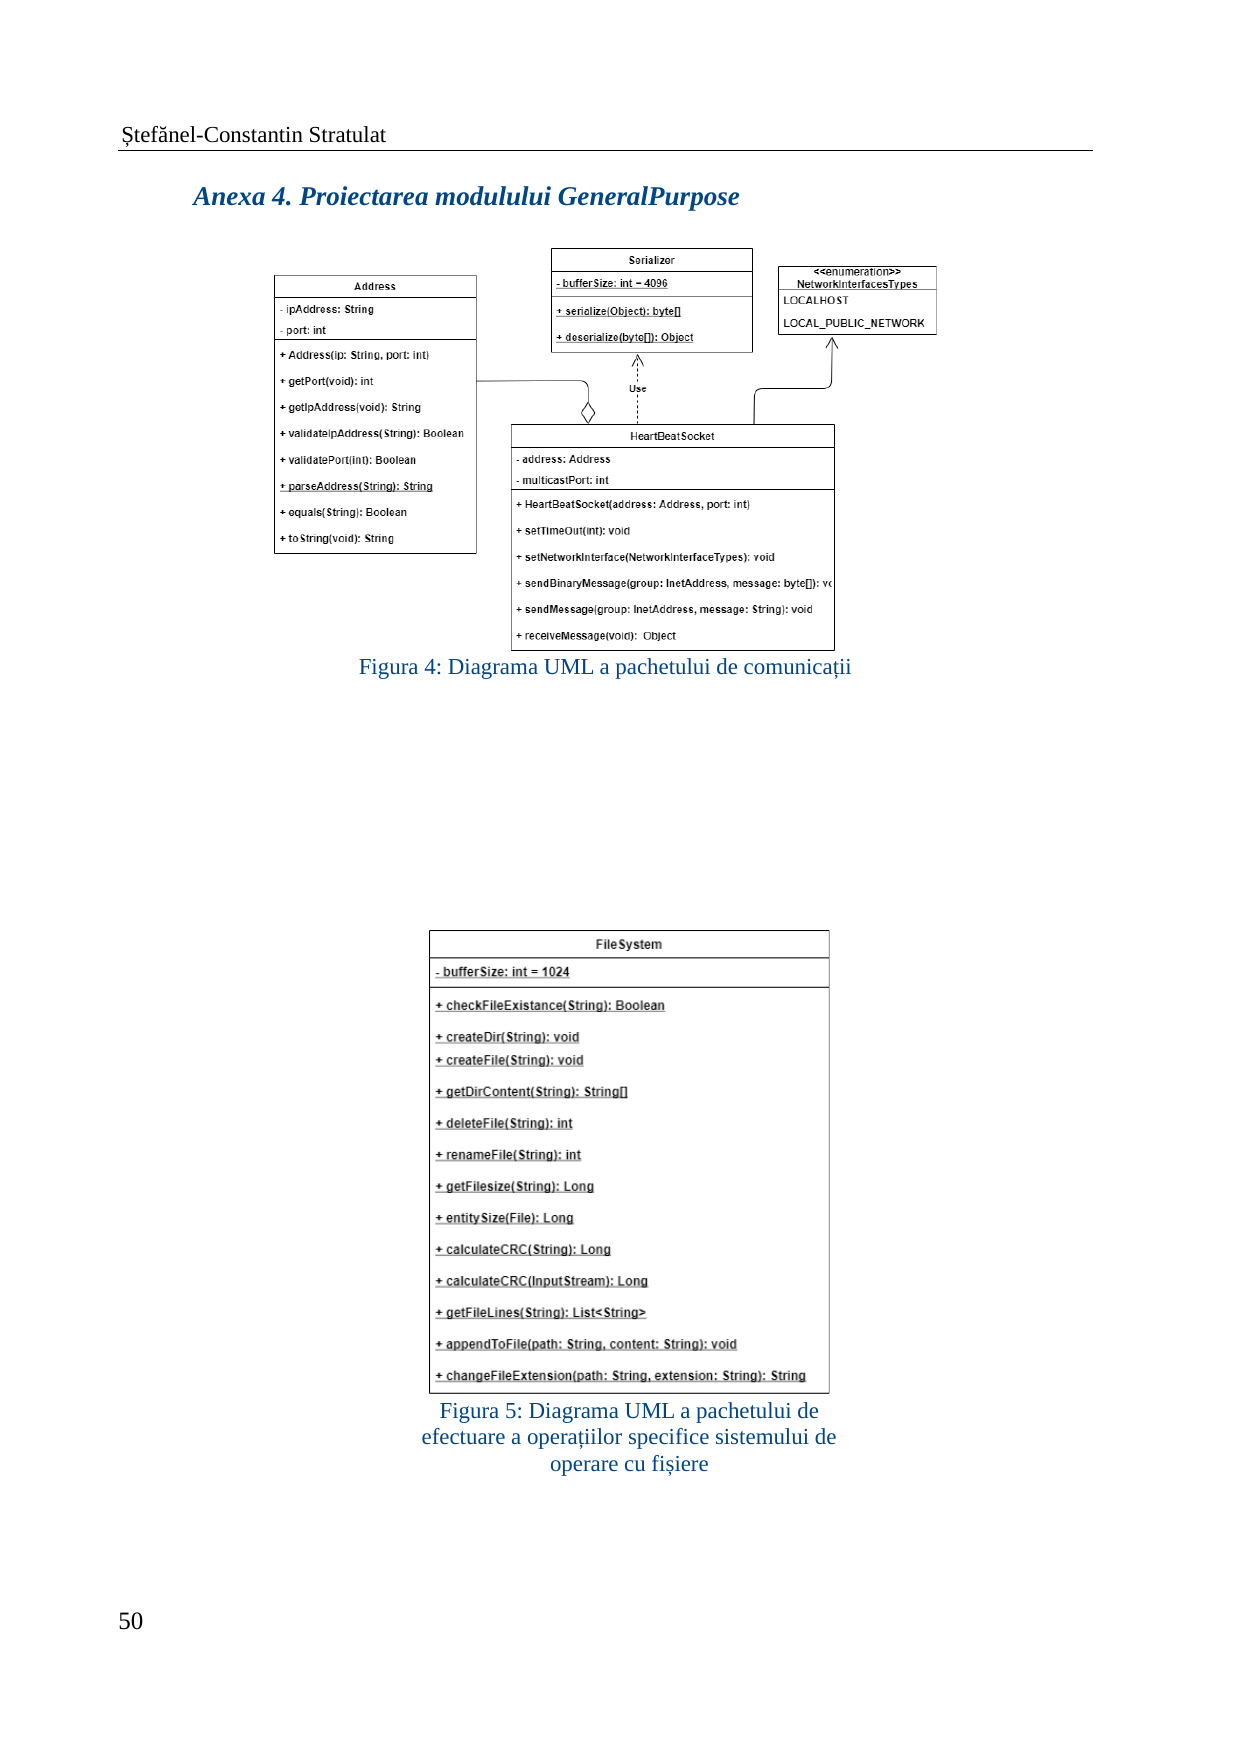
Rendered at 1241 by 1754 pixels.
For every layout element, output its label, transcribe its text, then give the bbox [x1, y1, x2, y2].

text Figura 5: Diagrama UML a pachetului de efectuare a operațiilor specifice sistemului de operare cu fișiere [397, 1397, 862, 1476]
subtitle Anexa 4. Proiectarea modulului GeneralPurpose [193, 180, 1093, 211]
text Figura 4: Diagrama UML a pachetului de comunicații [118, 653, 1093, 679]
picture [274, 248, 937, 653]
picture [429, 930, 830, 1397]
